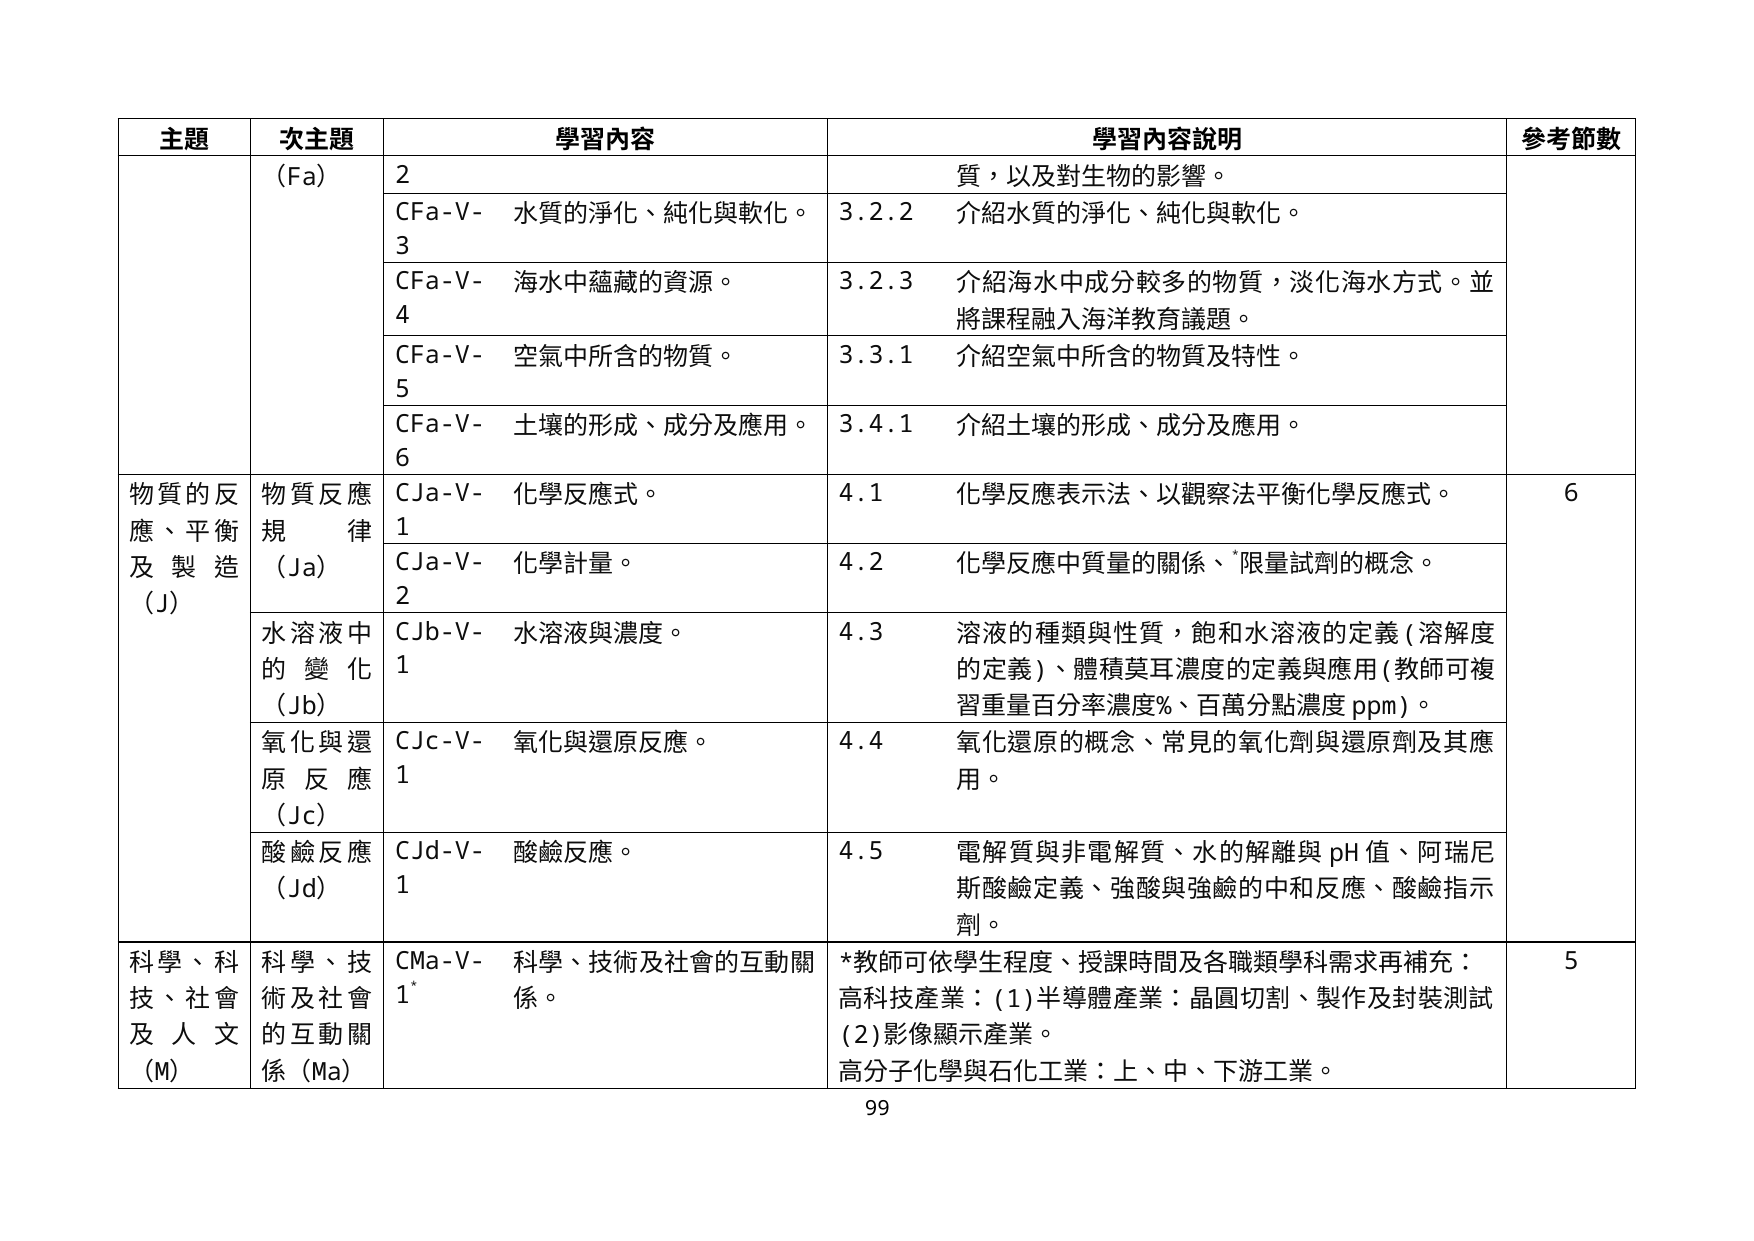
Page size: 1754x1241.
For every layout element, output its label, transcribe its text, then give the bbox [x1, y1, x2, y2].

table_cell 介紹土壤的形成、成分及應用。 [945, 406, 1506, 474]
table_cell 海水中蘊藏的資源。 [502, 263, 827, 335]
table_cell 化學反應表示法、以觀察法平衡化學反應式。 [945, 475, 1506, 543]
table_cell 氧化與還原反應。 [502, 723, 827, 832]
table_cell [1507, 156, 1635, 474]
table_cell 4.4 [828, 723, 945, 832]
table_cell *教師可依學生程度、授課時間及各職類學科需求再補充： 高科技產業：(1)半導體產業：晶圓切割、製作及封裝測試(2)影像顯示產業。 高分子化學與石化工業：上、中、下游工業。 [828, 943, 1506, 1087]
table_cell 電解質與非電解質、水的解離與pH值、阿瑞尼斯酸鹼定義、強酸與強鹼的中和反應、酸鹼指示劑。 [945, 833, 1506, 941]
table_cell CFa-V-6 [384, 406, 502, 474]
table_cell 3.2.3 [828, 263, 945, 335]
table_cell 水質的淨化、純化與軟化。 [502, 194, 827, 262]
table_cell [119, 156, 250, 474]
table_cell CMa-V-1* [384, 943, 502, 1087]
table_cell 科學、技術及社會的互動關係。 [502, 943, 827, 1087]
table_header 學習內容說明 [828, 119, 1506, 155]
table_cell 介紹空氣中所含的物質及特性。 [945, 336, 1506, 404]
table_cell 6 [1507, 475, 1635, 941]
table_cell （Fa） [251, 156, 383, 474]
table_cell 介紹海水中成分較多的物質，淡化海水方式。並將課程融入海洋教育議題。 [945, 263, 1506, 335]
table_cell CFa-V-4 [384, 263, 502, 335]
table_cell CJb-V-1 [384, 613, 502, 722]
table_cell 4.5 [828, 833, 945, 941]
table_header 主題 [119, 119, 250, 155]
table_cell 溶液的種類與性質，飽和水溶液的定義(溶解度的定義)、體積莫耳濃度的定義與應用(教師可複習重量百分率濃度%、百萬分點濃度ppm)。 [945, 613, 1506, 722]
table_cell 3.2.2 [828, 194, 945, 262]
table_cell 4.3 [828, 613, 945, 722]
table_cell 物質反應規律（Ja） [251, 475, 383, 612]
table_header 參考節數 [1507, 119, 1635, 155]
table_cell 化學計量。 [502, 544, 827, 612]
table_cell CJc-V-1 [384, 723, 502, 832]
table_header 學習內容 [384, 119, 827, 155]
table_cell CJa-V-2 [384, 544, 502, 612]
table_cell 質，以及對生物的影響。 [945, 156, 1506, 193]
table_cell 水溶液與濃度。 [502, 613, 827, 722]
table_cell 3.3.1 [828, 336, 945, 404]
table_cell 科學、技術及社會的互動關係（Ma） [251, 943, 383, 1087]
table_cell 氧化與還原反應（Jc） [251, 723, 383, 832]
table_cell 土壤的形成、成分及應用。 [502, 406, 827, 474]
table_cell 物質的反應、平衡及製造（J） [119, 475, 250, 941]
table_cell 氧化還原的概念、常見的氧化劑與還原劑及其應用。 [945, 723, 1506, 832]
table_cell 空氣中所含的物質。 [502, 336, 827, 404]
table_cell 化學反應式。 [502, 475, 827, 543]
table_header 次主題 [251, 119, 383, 155]
table_cell 5 [1507, 943, 1635, 1087]
table_cell 3.4.1 [828, 406, 945, 474]
table_cell 4.1 [828, 475, 945, 543]
table_cell 介紹水質的淨化、純化與軟化。 [945, 194, 1506, 262]
table_cell 酸鹼反應。 [502, 833, 827, 941]
table_cell CFa-V-5 [384, 336, 502, 404]
table_cell 水溶液中的變化（Jb） [251, 613, 383, 722]
table_cell 科學、科技、社會及人文（M） [119, 943, 250, 1087]
table_cell CJa-V-1 [384, 475, 502, 543]
table_cell 酸鹼反應（Jd） [251, 833, 383, 941]
table_cell 2 [384, 156, 502, 193]
table_cell CFa-V-3 [384, 194, 502, 262]
table_cell [502, 156, 827, 193]
table_cell 化學反應中質量的關係、*限量試劑的概念。 [945, 544, 1506, 612]
table_cell CJd-V-1 [384, 833, 502, 941]
table_cell 4.2 [828, 544, 945, 612]
table_cell [828, 156, 945, 193]
